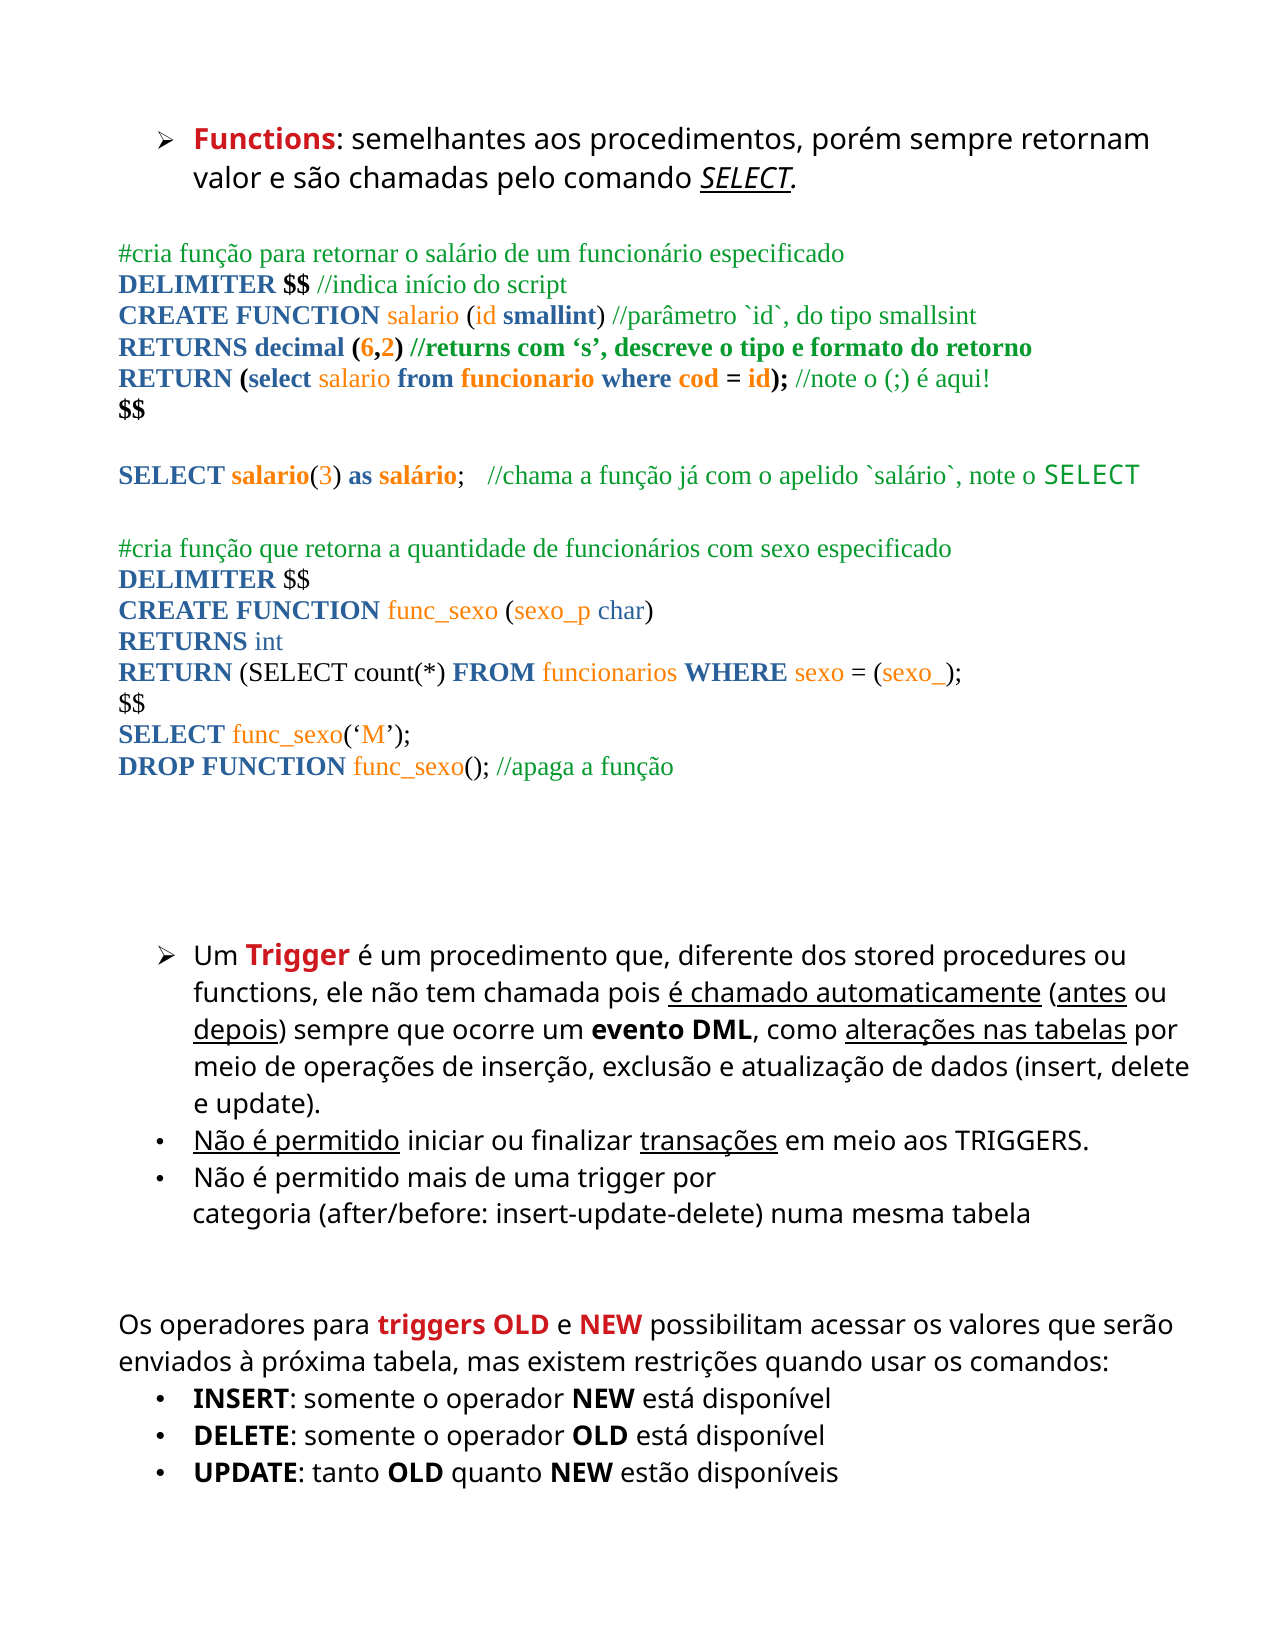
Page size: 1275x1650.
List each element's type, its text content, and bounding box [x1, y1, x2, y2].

list Functions: semelhantes aos procedimentos, porém sempre retornam valor e são chamadas pelo comando SELECT. [156, 118, 1193, 197]
text SELECT salario(3) as salário; //chama a função já com o apelido `salário`, note o SELECT [118, 455, 1193, 492]
text RETURNS decimal (6,2) //returns com ‘s’, descreve o tipo e formato do retorno [118, 331, 1193, 362]
text CREATE FUNCTION func_sexo (sexo_p char) [118, 594, 1193, 625]
text #cria função que retorna a quantidade de funcionários com sexo especificado [118, 532, 1193, 563]
text $$ [118, 687, 1193, 719]
text categoria (after/before: insert-update-delete) numa mesma tabela [118, 1195, 1193, 1232]
text $$ [118, 393, 1193, 424]
text RETURN (select salario from funcionario where cod = id); //note o (;) é aqui! [118, 362, 1193, 393]
text DELIMITER $$ //indica início do script [118, 268, 1193, 299]
text RETURNS int [118, 625, 1193, 656]
text DROP FUNCTION func_sexo(); //apaga a função [118, 750, 1193, 781]
list Não é permitido mais de uma trigger por [156, 1158, 1193, 1195]
text RETURN (SELECT count(*) FROM funcionarios WHERE sexo = (sexo_); [118, 656, 1193, 687]
list INSERT: somente o operador NEW está disponível [156, 1379, 1193, 1416]
text DELIMITER $$ [118, 563, 1193, 594]
list DELETE: somente o operador OLD está disponível [156, 1416, 1193, 1453]
text SELECT func_sexo(‘M’); [118, 719, 1193, 750]
list Um Trigger é um procedimento que, diferente dos stored procedures ou functions, ele não tem chamada pois é chamado automaticamente (antes ou depois) sempre que ocorre um evento DML, como alterações nas tabelas por meio de operações de inserção, exclusão e atualização de dados (insert, delete e update). [156, 934, 1193, 1121]
text #cria função para retornar o salário de um funcionário especificado [118, 237, 1193, 268]
list UPDATE: tanto OLD quanto NEW estão disponíveis [156, 1453, 1193, 1490]
list Não é permitido iniciar ou finalizar transações em meio aos TRIGGERS. [156, 1121, 1193, 1158]
text CREATE FUNCTION salario (id smallint) //parâmetro `id`, do tipo smallsint [118, 299, 1193, 331]
text Os operadores para triggers OLD e NEW possibilitam acessar os valores que serão enviados à próxima tabela, mas existem restrições quando usar os comandos: [118, 1306, 1205, 1379]
